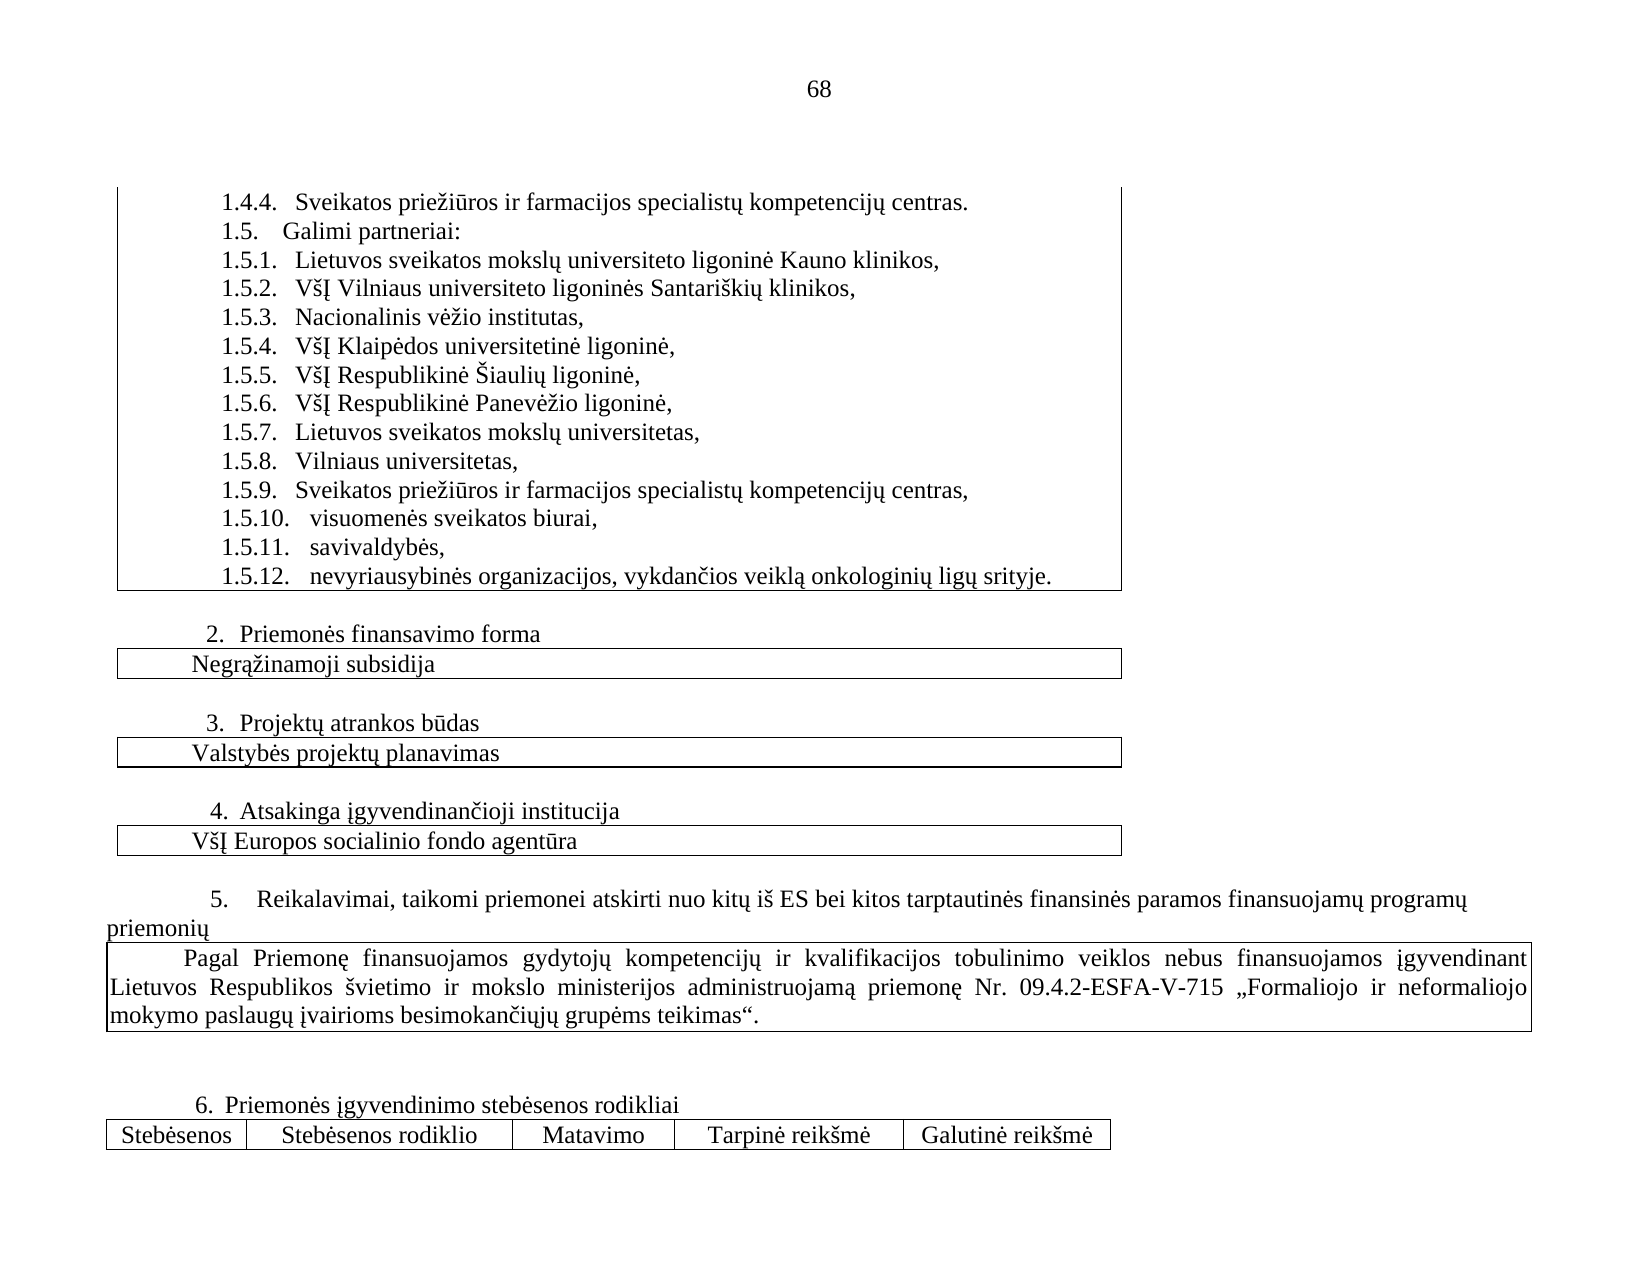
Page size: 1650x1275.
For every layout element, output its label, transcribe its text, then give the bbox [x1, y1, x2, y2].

text 5. Reikalavimai, taikomi priemonei atskirti nuo kitų iš ES bei kitos tarptautinės finansinės paramos finansuojamų programų priemonių [106, 884, 1532, 942]
table_header Valstybės projektų planavimas [118, 738, 1121, 766]
table_header Tarpinė reikšmė [675, 1120, 903, 1148]
text Pagal Priemonę finansuojamos gydytojų kompetencijų ir kvalifikacijos tobulinimo veiklos nebus finansuojamos įgyvendinant Lietuvos Respublikos švietimo ir mokslo ministerijos administruojamą priemonę Nr. 09.4.2-ESFA-V-715 „Formaliojo ir neformaliojo mokymo paslaugų įvairioms besimokančiųjų grupėms teikimas“. [108, 943, 1531, 1031]
table_cell 1.4.4. Sveikatos priežiūros ir farmacijos specialistų kompetencijų centras. [118, 187, 1121, 216]
text 4. Atsakinga įgyvendinančioji institucija [106, 796, 1532, 825]
table_header Negrąžinamoji subsidija [118, 649, 1121, 678]
text 2. Priemonės finansavimo forma [173, 619, 1532, 648]
table_header Galutinė reikšmė [904, 1120, 1110, 1148]
table_cell 1.5. Galimi partneriai: 1.5.1. Lietuvos sveikatos mokslų universiteto ligoninė Kauno klinikos, 1.5.2. VšĮ Vilniaus universiteto ligoninės Santariškių klinikos, 1.5.3. Nacionalinis vėžio institutas, 1.5.4. VšĮ Klaipėdos universitetinė ligoninė, 1.5.5. VšĮ Respublikinė Šiaulių ligoninė, 1.5.6. VšĮ Respublikinė Panevėžio ligoninė, 1.5.7. Lietuvos sveikatos mokslų universitetas, 1.5.8. Vilniaus universitetas, 1.5.9. Sveikatos priežiūros ir farmacijos specialistų kompetencijų centras, 1.5.10. visuomenės sveikatos biurai, 1.5.11. savivaldybės, 1.5.12. nevyriausybinės organizacijos, vykdančios veiklą onkologinių ligų srityje. [118, 216, 1121, 590]
text 3. Projektų atrankos būdas [173, 708, 1532, 737]
table_header Stebėsenos [107, 1120, 246, 1148]
table_header Matavimo [513, 1120, 674, 1148]
table_header VšĮ Europos socialinio fondo agentūra [118, 826, 1121, 855]
table_header Stebėsenos rodiklio [247, 1120, 512, 1148]
text 6. Priemonės įgyvendinimo stebėsenos rodikliai [106, 1090, 1532, 1119]
